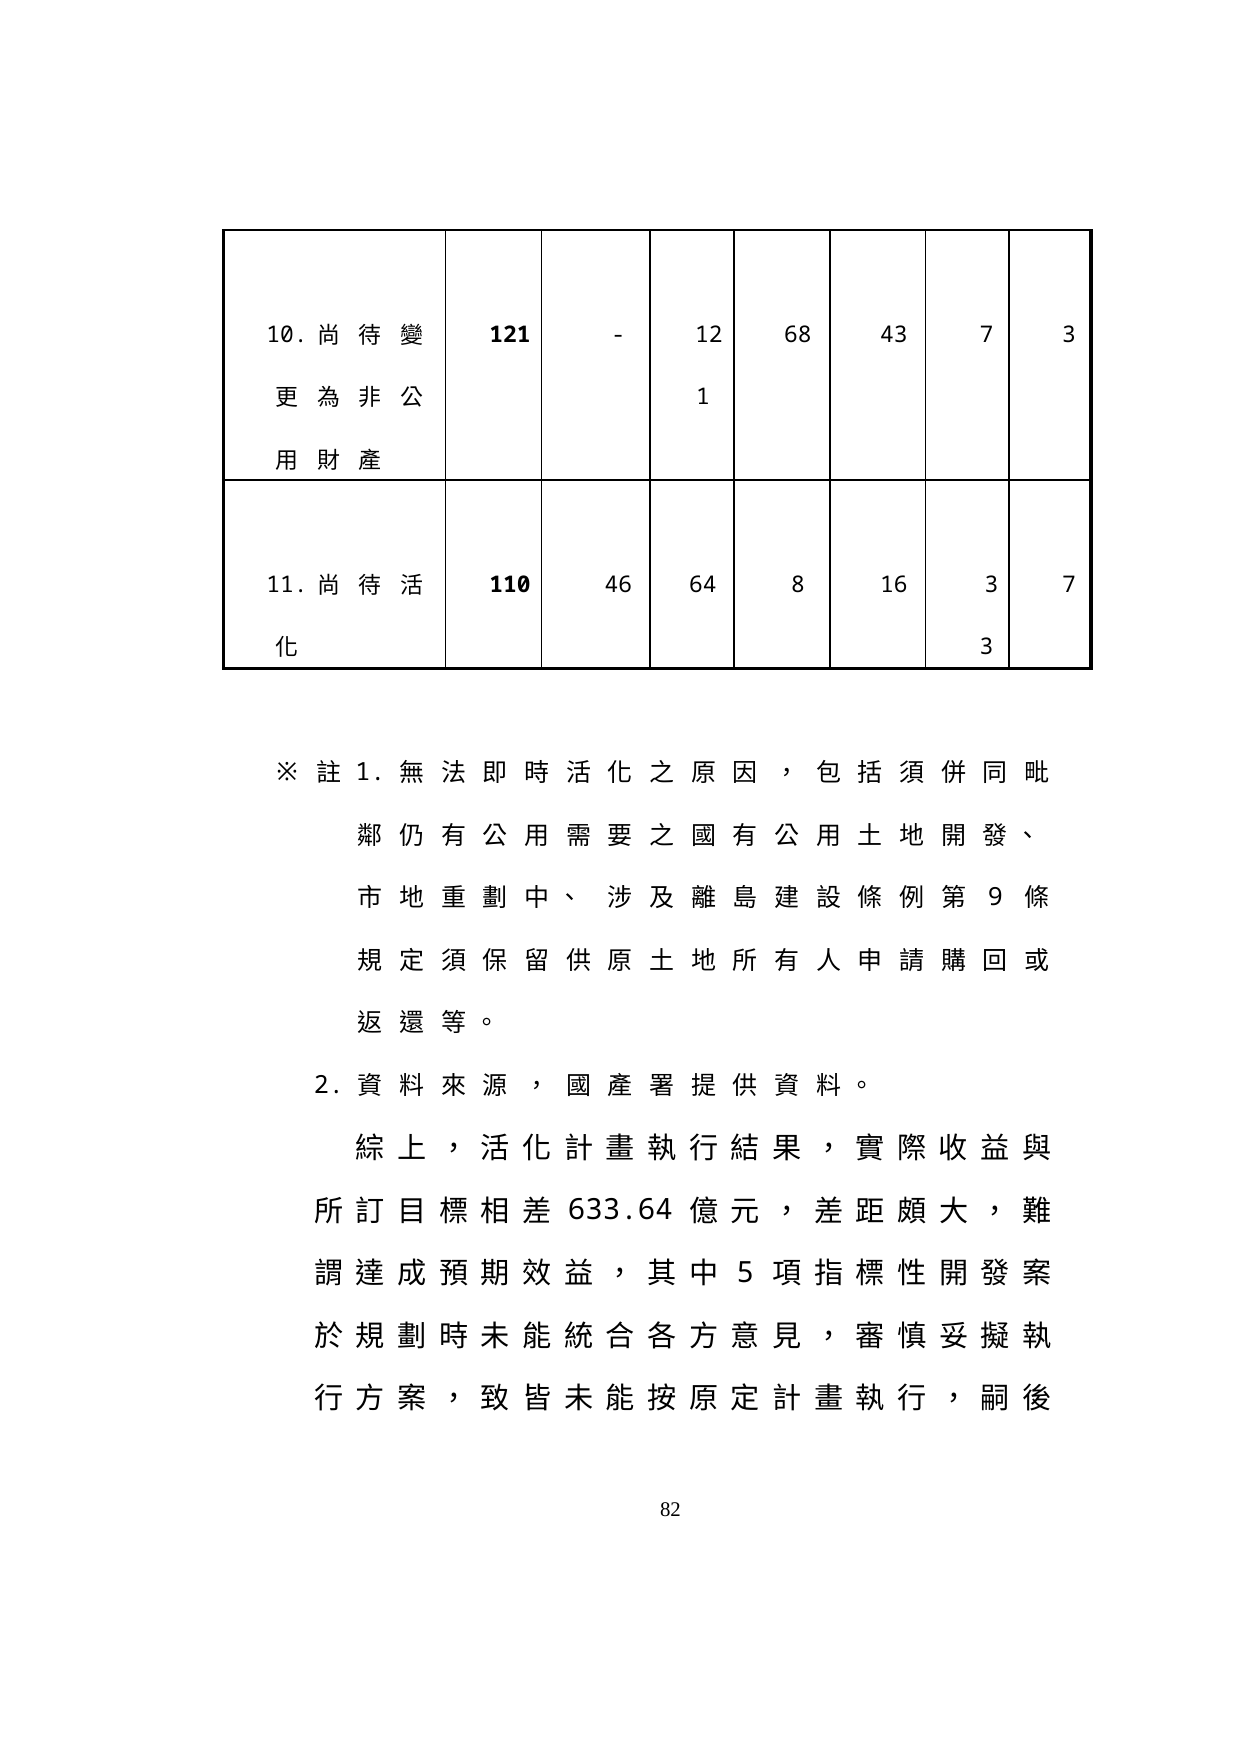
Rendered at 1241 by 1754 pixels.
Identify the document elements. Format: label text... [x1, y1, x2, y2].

table_cell 46 [542, 481, 649, 667]
table_cell 11.尚待活化 [225, 481, 445, 667]
table_cell 68 [735, 231, 829, 479]
table_cell 3 [1010, 231, 1089, 479]
table_cell 10.尚待變更為非公用財產 [225, 231, 445, 479]
table_cell 33 [926, 481, 1008, 667]
table_cell 43 [831, 231, 925, 479]
table_cell 64 [651, 481, 733, 667]
table_cell 16 [831, 481, 925, 667]
table_cell - [542, 231, 649, 479]
table_cell 7 [926, 231, 1008, 479]
table_cell 8 [735, 481, 829, 667]
table_cell 110 [446, 481, 541, 667]
text 2.資料來源，國產署提供資料。 [283, 1042, 1058, 1104]
text ※註1.無法即時活化之原因，包括須併同毗鄰仍有公用需要之國有公用土地開發、市地重劃中、涉及離島建設條例第9條規定須保留供原土地所有人申請購回或返還等。 [227, 729, 1058, 1042]
table_cell 121 [446, 231, 541, 479]
table_cell 7 [1010, 481, 1089, 667]
table_cell 121 [651, 231, 733, 479]
text 綜上，活化計畫執行結果，實際收益與所訂目標相差633.64億元，差距頗大，難謂達成預期效益，其中5項指標性開發案於規劃時未能統合各方意見，審慎妥擬執行方案，致皆未能按原定計畫執行，嗣後 [271, 1104, 1058, 1417]
